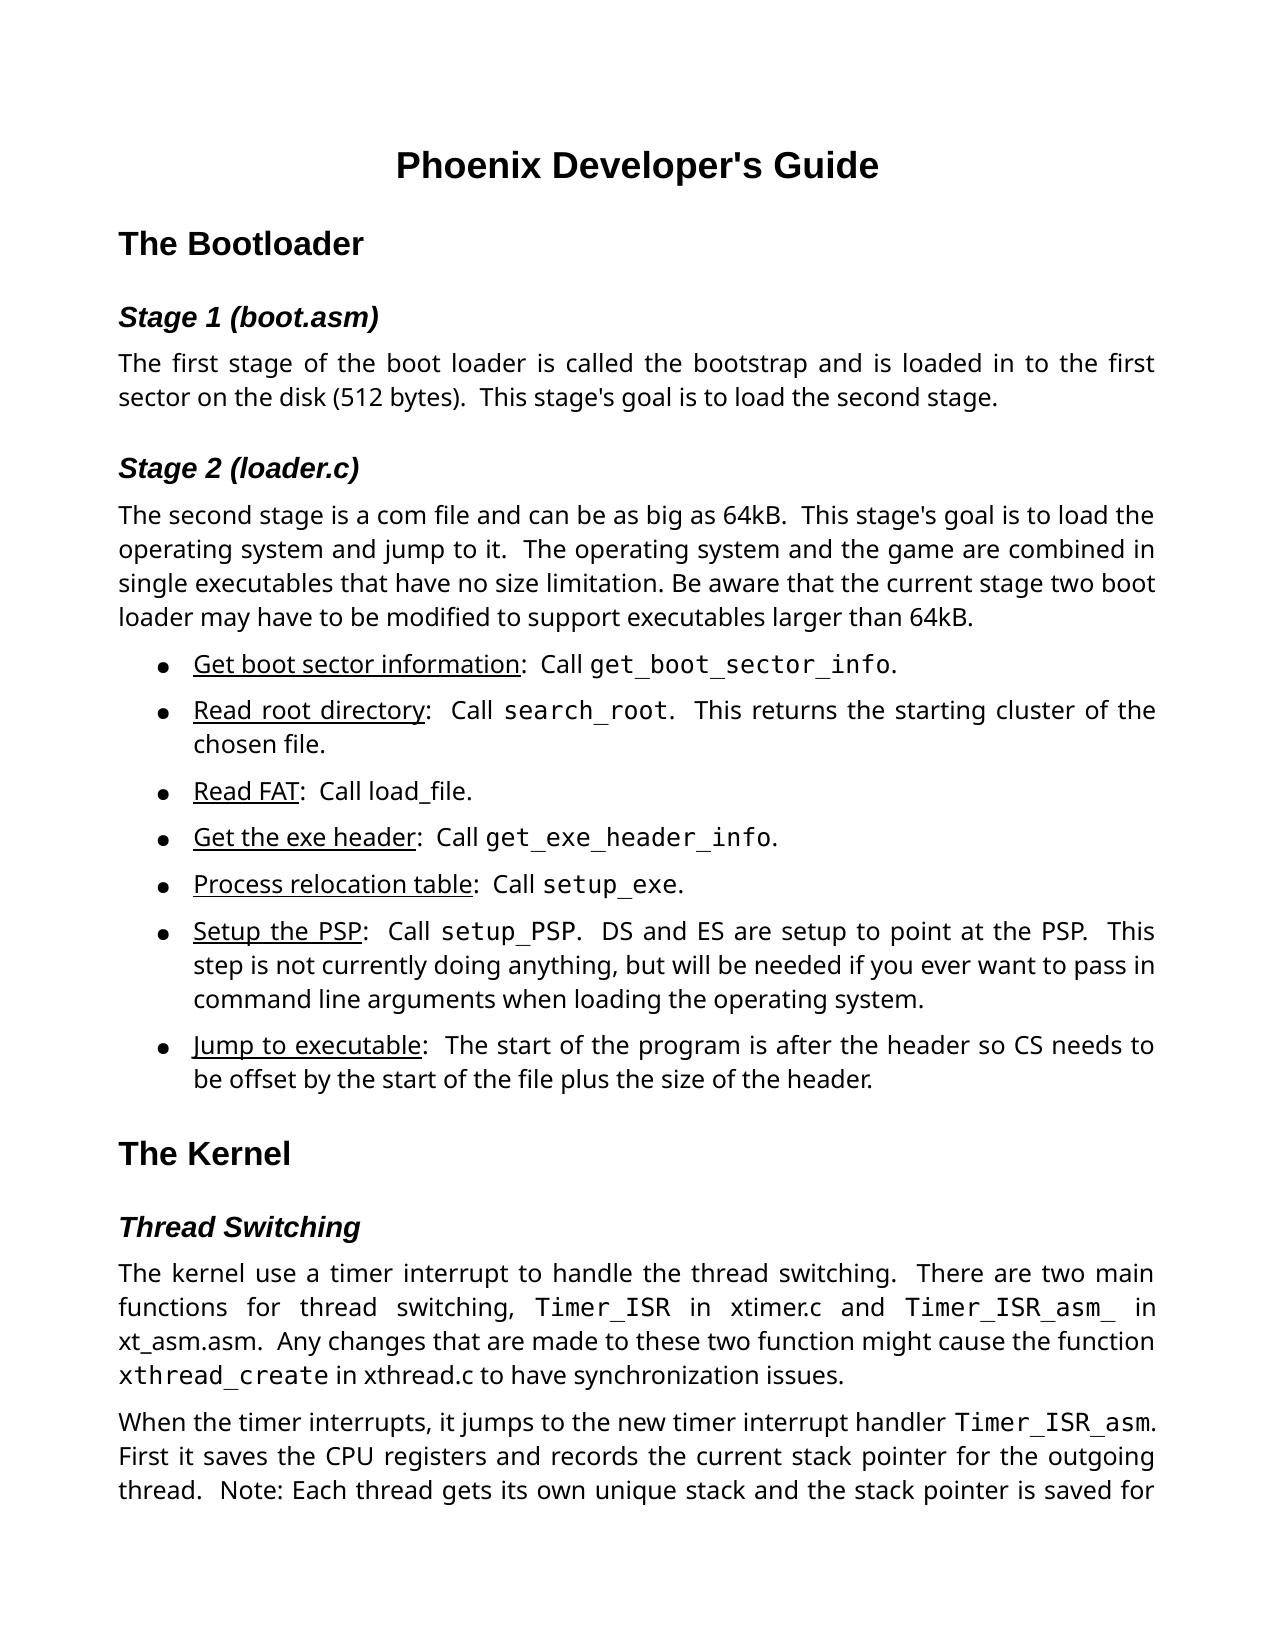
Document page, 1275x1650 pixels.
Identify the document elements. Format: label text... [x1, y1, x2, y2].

subtitle The Bootloader [118, 224, 1157, 262]
text The kernel use a timer interrupt to handle the thread switching. There are two main functions for thread switching, Timer_ISR in xtimer.c and Timer_ISR_asm_ in xt_asm.asm. Any changes that are made to these two function might cause the function xthread_create in xthread.c to have synchronization issues. [118, 1256, 1157, 1392]
text The second stage is a com file and can be as big as 64kB. This stage's goal is to load the operating system and jump to it. The operating system and the game are combined in single executables that have no size limitation. Be aware that the current stage two boot loader may have to be modified to support executables larger than 64kB. [118, 498, 1157, 634]
text The first stage of the boot loader is called the bootstrap and is loaded in to the first sector on the disk (512 bytes). This stage's goal is to load the second stage. [118, 346, 1157, 414]
list Process relocation table: Call setup_exe. [156, 867, 1157, 901]
list Get boot sector information: Call get_boot_sector_info. [156, 646, 1157, 680]
list Read FAT: Call load_file. [156, 773, 1157, 808]
subtitle Stage 1 (boot.asm) [118, 300, 1157, 333]
subtitle The Kernel [118, 1133, 1157, 1172]
list Read root directory: Call search_root. This returns the starting cluster of the chosen file. [156, 693, 1157, 761]
list Get the exe header: Call get_exe_header_info. [156, 820, 1157, 854]
subtitle Stage 2 (loader.c) [118, 452, 1157, 485]
title Phoenix Developer's Guide [118, 143, 1157, 186]
list Jump to executable: The start of the program is after the header so CS needs to be offset by the start of the file plus the size of the header. [156, 1028, 1157, 1096]
subtitle Thread Switching [118, 1210, 1157, 1243]
text When the timer interrupts, it jumps to the new timer interrupt handler Timer_ISR_asm. First it saves the CPU registers and records the current stack pointer for the outgoing thread. Note: Each thread gets its own unique stack and the stack pointer is saved for [118, 1404, 1157, 1507]
list Setup the PSP: Call setup_PSP. DS and ES are setup to point at the PSP. This step is not currently doing anything, but will be needed if you ever want to pass in command line arguments when loading the operating system. [156, 913, 1157, 1015]
